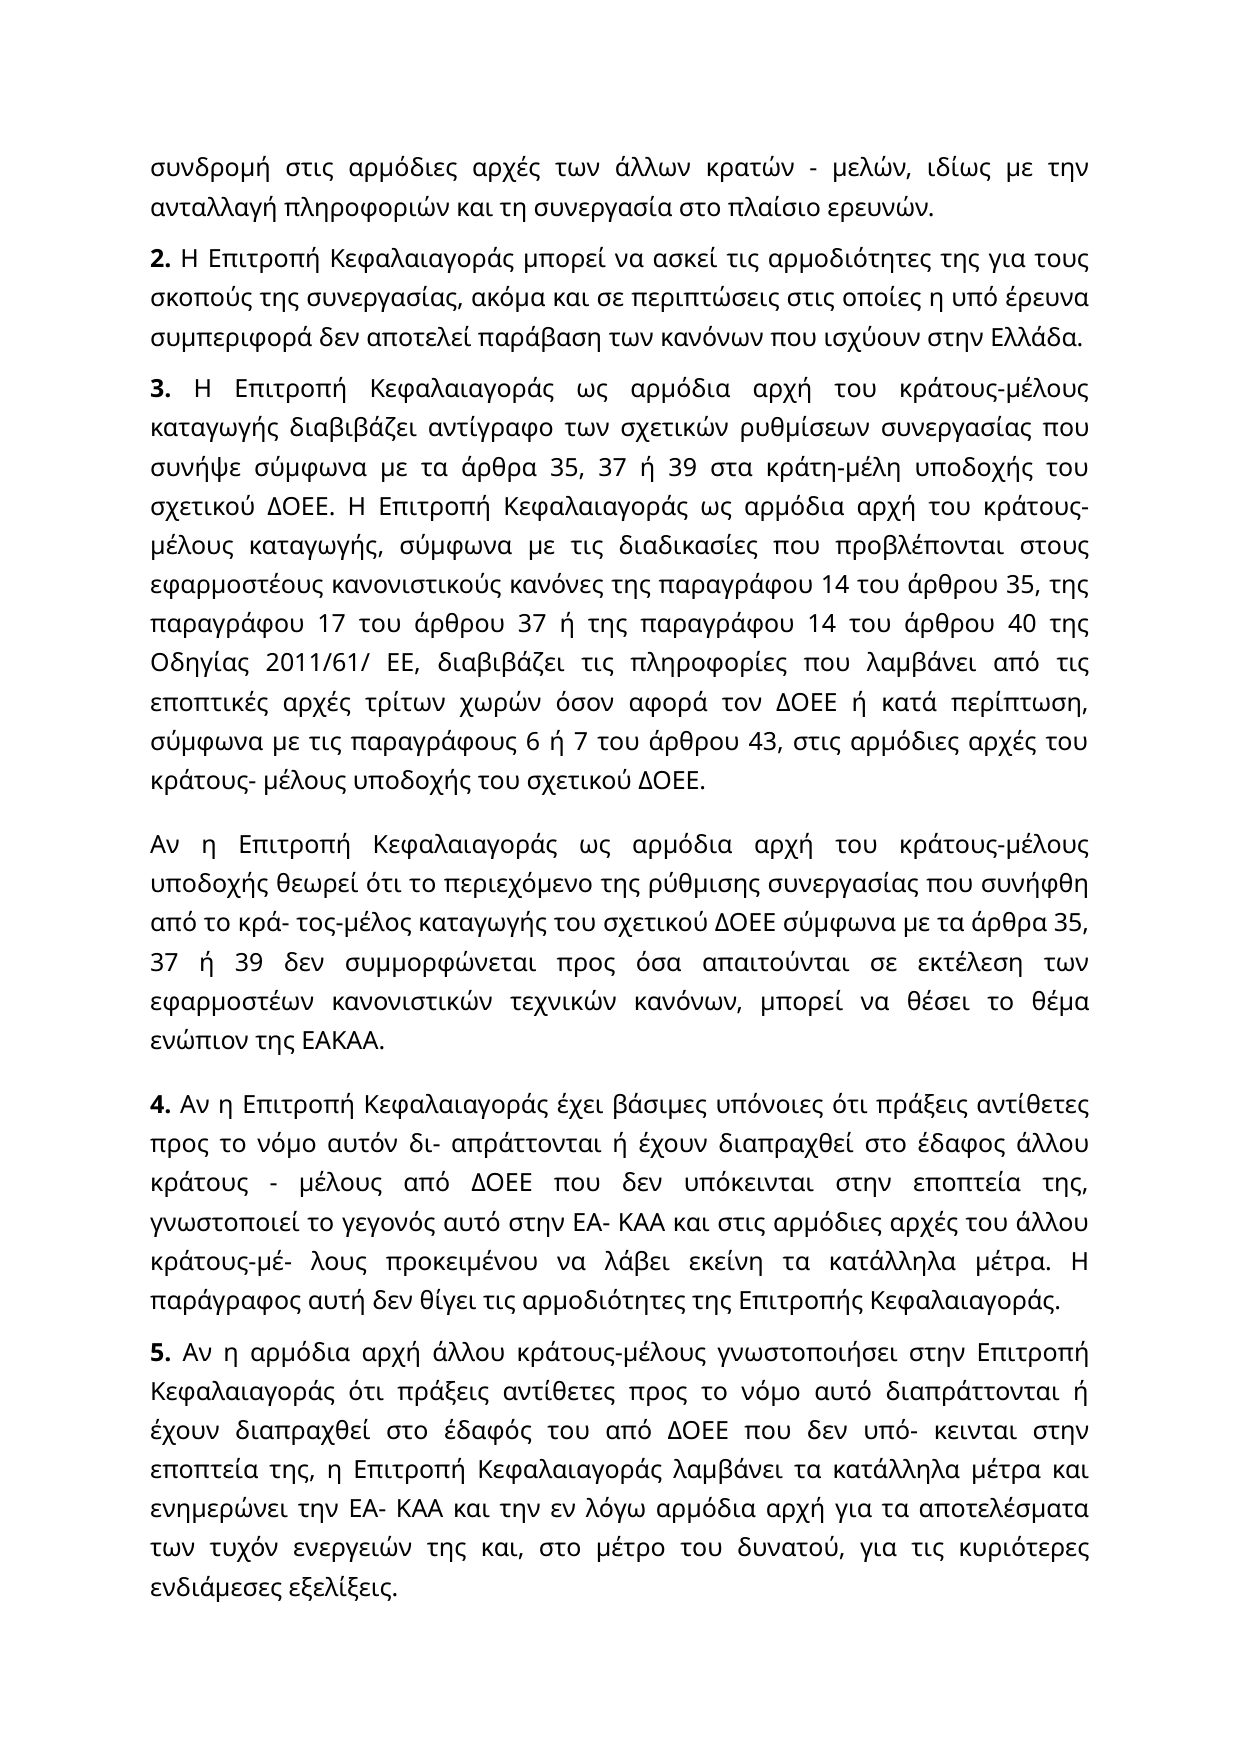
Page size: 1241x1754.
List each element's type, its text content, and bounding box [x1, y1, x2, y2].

text 5. Αν η αρμόδια αρχή άλλου κράτους-μέλους γνωστοποιήσει στην Επιτροπή Κεφαλαιαγοράς ότι πράξεις αντίθετες προς το νόμο αυτό διαπράττονται ή έχουν διαπραχθεί στο έδαφός του από ΔΟΕΕ που δεν υπό- κεινται στην εποπτεία της, η Επιτροπή Κεφαλαιαγοράς λαμβάνει τα κατάλληλα μέτρα και ενημερώνει την ΕΑ- ΚΑΑ και την εν λόγω αρμόδια αρχή για τα αποτελέσματα των τυχόν ενεργειών της και, στο μέτρο του δυνατού, για τις κυριότερες ενδιάμεσες εξελίξεις. [150, 1334, 1090, 1603]
text 3. Η Επιτροπή Κεφαλαιαγοράς ως αρμόδια αρχή του κράτους-μέλους καταγωγής διαβιβάζει αντίγραφο των σχετικών ρυθμίσεων συνεργασίας που συνήψε σύμφωνα με τα άρθρα 35, 37 ή 39 στα κράτη-μέλη υποδοχής του σχετικού ΔΟΕΕ. Η Επιτροπή Κεφαλαιαγοράς ως αρμόδια αρχή του κράτους-μέλους καταγωγής, σύμφωνα με τις διαδικασίες που προβλέπονται στους εφαρμοστέους κανονιστικούς κανόνες της παραγράφου 14 του άρθρου 35, της παραγράφου 17 του άρθρου 37 ή της παραγράφου 14 του άρθρου 40 της Οδηγίας 2011/61/ ΕΕ, διαβιβάζει τις πληροφορίες που λαμβάνει από τις εποπτικές αρχές τρίτων χωρών όσον αφορά τον ΔΟΕΕ ή κατά περίπτωση, σύμφωνα με τις παραγράφους 6 ή 7 του άρθρου 43, στις αρμόδιες αρχές του κράτους- μέλους υποδοχής του σχετικού ΔΟΕΕ. [150, 371, 1090, 797]
text 2. Η Επιτροπή Κεφαλαιαγοράς μπορεί να ασκεί τις αρμοδιότητες της για τους σκοπούς της συνεργασίας, ακόμα και σε περιπτώσεις στις οποίες η υπό έρευνα συμπεριφορά δεν αποτελεί παράβαση των κανόνων που ισχύουν στην Ελλάδα. [150, 241, 1090, 353]
text συνδρομή στις αρμόδιες αρχές των άλλων κρατών - μελών, ιδίως με την ανταλλαγή πληροφοριών και τη συνεργασία στο πλαίσιο ερευνών. [150, 150, 1090, 223]
text Αν η Επιτροπή Κεφαλαιαγοράς ως αρμόδια αρχή του κράτους-μέλους υποδοχής θεωρεί ότι το περιεχόμενο της ρύθμισης συνεργασίας που συνήφθη από το κρά- τος-μέλος καταγωγής του σχετικού ΔΟΕΕ σύμφωνα με τα άρθρα 35, 37 ή 39 δεν συμμορφώνεται προς όσα απαιτούνται σε εκτέλεση των εφαρμοστέων κανονιστικών τεχνικών κανόνων, μπορεί να θέσει το θέμα ενώπιον της ΕΑΚΑΑ. [150, 827, 1090, 1057]
text 4. Αν η Επιτροπή Κεφαλαιαγοράς έχει βάσιμες υπόνοιες ότι πράξεις αντίθετες προς το νόμο αυτόν δι- απράττονται ή έχουν διαπραχθεί στο έδαφος άλλου κράτους - μέλους από ΔΟΕΕ που δεν υπόκεινται στην εποπτεία της, γνωστοποιεί το γεγονός αυτό στην ΕΑ- ΚΑΑ και στις αρμόδιες αρχές του άλλου κράτους-μέ- λους προκειμένου να λάβει εκείνη τα κατάλληλα μέτρα. Η παράγραφος αυτή δεν θίγει τις αρμοδιότητες της Επιτροπής Κεφαλαιαγοράς. [150, 1087, 1090, 1317]
